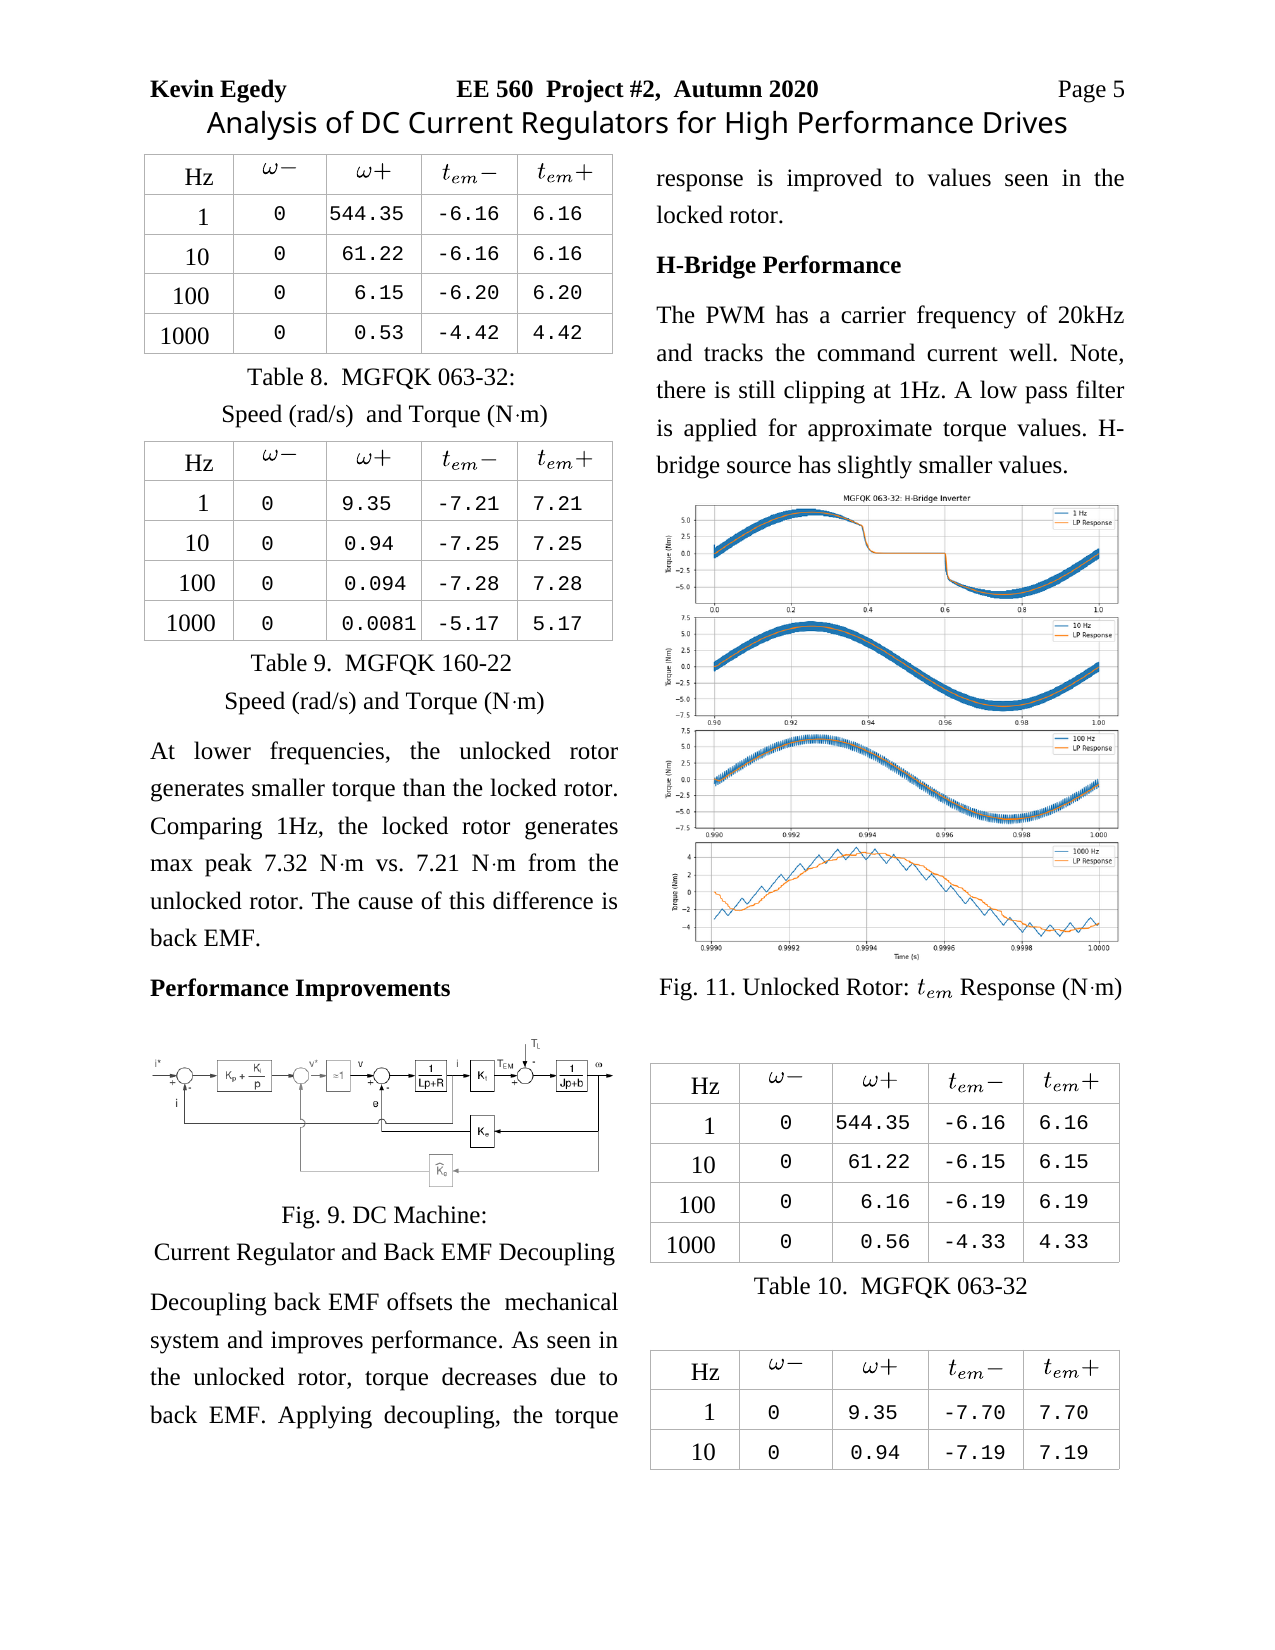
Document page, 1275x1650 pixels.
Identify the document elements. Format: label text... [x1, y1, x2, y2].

table_cell 1 [651, 1104, 739, 1142]
picture [150, 1028, 619, 1189]
table_cell 10 [651, 1430, 739, 1469]
table_cell 7.25 [518, 521, 612, 560]
text Table 10. MGFQK 063-32 [656, 1262, 1125, 1337]
table_header Hz [651, 1351, 739, 1389]
table_cell 0 [234, 314, 326, 353]
table_cell 6.20 [518, 274, 612, 313]
table_header Hz [651, 1064, 739, 1103]
table_header [422, 155, 517, 194]
table_header [833, 1351, 928, 1389]
table_cell 0.0081 [327, 601, 421, 639]
table_cell -6.16 [422, 195, 517, 233]
table_cell 6.16 [518, 195, 612, 233]
table_cell 1000 [145, 601, 233, 639]
table_cell 0 [234, 235, 326, 273]
text response is improved to values seen in the locked rotor. [656, 154, 1125, 229]
table_cell 100 [651, 1183, 739, 1222]
table_header [929, 1351, 1023, 1389]
table_cell 4.42 [518, 314, 612, 353]
table_cell 0 [234, 481, 326, 520]
table_cell 544.35 [833, 1104, 928, 1142]
table_cell 0 [740, 1390, 832, 1429]
table_cell 100 [145, 561, 233, 600]
table_cell 544.35 [327, 195, 421, 233]
table_cell 9.35 [327, 481, 421, 520]
table_cell 0 [234, 274, 326, 313]
table_header [1024, 1064, 1119, 1103]
table_cell -7.70 [929, 1390, 1023, 1429]
table_cell 0 [740, 1430, 832, 1469]
table_cell 0 [740, 1104, 832, 1142]
table_cell 0 [740, 1223, 832, 1262]
text [150, 1014, 619, 1028]
table_header [833, 1064, 928, 1103]
table_cell 6.16 [833, 1183, 928, 1222]
text At lower frequencies, the unlocked rotor generates smaller torque than the locked rotor. Comparing 1Hz, the locked rotor generates max peak 7.32 Nm vs. 7.21 Nm from the unlocked rotor. The cause of this difference is back EMF. [150, 727, 619, 952]
table_header Hz [145, 155, 233, 194]
table_cell 1 [651, 1390, 739, 1429]
table_cell -6.20 [422, 274, 517, 313]
table_cell 1000 [651, 1223, 739, 1262]
table_cell 10 [145, 521, 233, 560]
text Table 9. MGFQK 160-22 Speed (rad/s) and Torque (Nm) [150, 639, 619, 714]
table_cell 0.56 [833, 1223, 928, 1262]
table_header [929, 1064, 1023, 1103]
table_cell 0.94 [327, 521, 421, 560]
table_cell -6.15 [929, 1144, 1023, 1182]
text Performance Improvements [150, 964, 619, 1002]
table_cell 0.53 [327, 314, 421, 353]
table_cell -6.16 [929, 1104, 1023, 1142]
table_cell 7.19 [1024, 1430, 1119, 1469]
table_cell 6.15 [327, 274, 421, 313]
table_cell 6.15 [1024, 1144, 1119, 1182]
table_cell 1000 [145, 314, 233, 353]
table_cell 0 [234, 521, 326, 560]
table_cell -7.25 [422, 521, 517, 560]
table_header [1024, 1351, 1119, 1389]
text Fig. 9. DC Machine: Current Regulator and Back EMF Decoupling [150, 1189, 619, 1266]
table_header [518, 442, 612, 480]
table_header [234, 442, 326, 480]
table_cell 6.19 [1024, 1183, 1119, 1222]
text Decoupling back EMF offsets the mechanical system and improves performance. As seen in the unlocked rotor, torque decreases due to back EMF. Applying decoupling, the torque [150, 1278, 619, 1428]
table_cell -4.33 [929, 1223, 1023, 1262]
text Fig. 11. Unlocked Rotor: Response (Nm) [656, 961, 1125, 1000]
picture [656, 491, 1125, 961]
table_cell 0.094 [327, 561, 421, 600]
table_header [740, 1351, 832, 1389]
table_cell -7.21 [422, 481, 517, 520]
table_cell 9.35 [833, 1390, 928, 1429]
table_cell -6.19 [929, 1183, 1023, 1222]
table_cell -7.28 [422, 561, 517, 600]
table_cell 10 [145, 235, 233, 273]
table_header [234, 155, 326, 194]
table_header [518, 155, 612, 194]
table_cell 100 [145, 274, 233, 313]
table_cell -4.42 [422, 314, 517, 353]
table_cell 0 [740, 1144, 832, 1182]
table_header [327, 155, 421, 194]
table_header [422, 442, 517, 480]
table_cell 6.16 [1024, 1104, 1119, 1142]
table_cell 6.16 [518, 235, 612, 273]
table_cell -6.16 [422, 235, 517, 273]
table_cell -7.19 [929, 1430, 1023, 1469]
text The PWM has a carrier frequency of 20kHz and tracks the command current well. Note, there is still clipping at 1Hz. A low pass filter is applied for approximate torque values. H-bridge source has slightly smaller values. [656, 291, 1125, 479]
table_cell 1 [145, 481, 233, 520]
table_cell 7.21 [518, 481, 612, 520]
table_cell 0 [234, 195, 326, 233]
table_cell -5.17 [422, 601, 517, 639]
table_cell 4.33 [1024, 1223, 1119, 1262]
table_header [327, 442, 421, 480]
table_header [740, 1064, 832, 1103]
table_cell 7.28 [518, 561, 612, 600]
text Table 8. MGFQK 063-32: Speed (rad/s) and Torque (Nm) [150, 353, 619, 428]
table_cell 0 [234, 561, 326, 600]
table_cell 0.94 [833, 1430, 928, 1469]
table_cell 0 [234, 601, 326, 639]
table_cell 7.70 [1024, 1390, 1119, 1429]
table_header Hz [145, 442, 233, 480]
table_cell 1 [145, 195, 233, 233]
table_cell 10 [651, 1144, 739, 1182]
table_cell 5.17 [518, 601, 612, 639]
text H-Bridge Performance [656, 241, 1125, 279]
table_cell 61.22 [833, 1144, 928, 1182]
table_cell 0 [740, 1183, 832, 1222]
table_cell 61.22 [327, 235, 421, 273]
